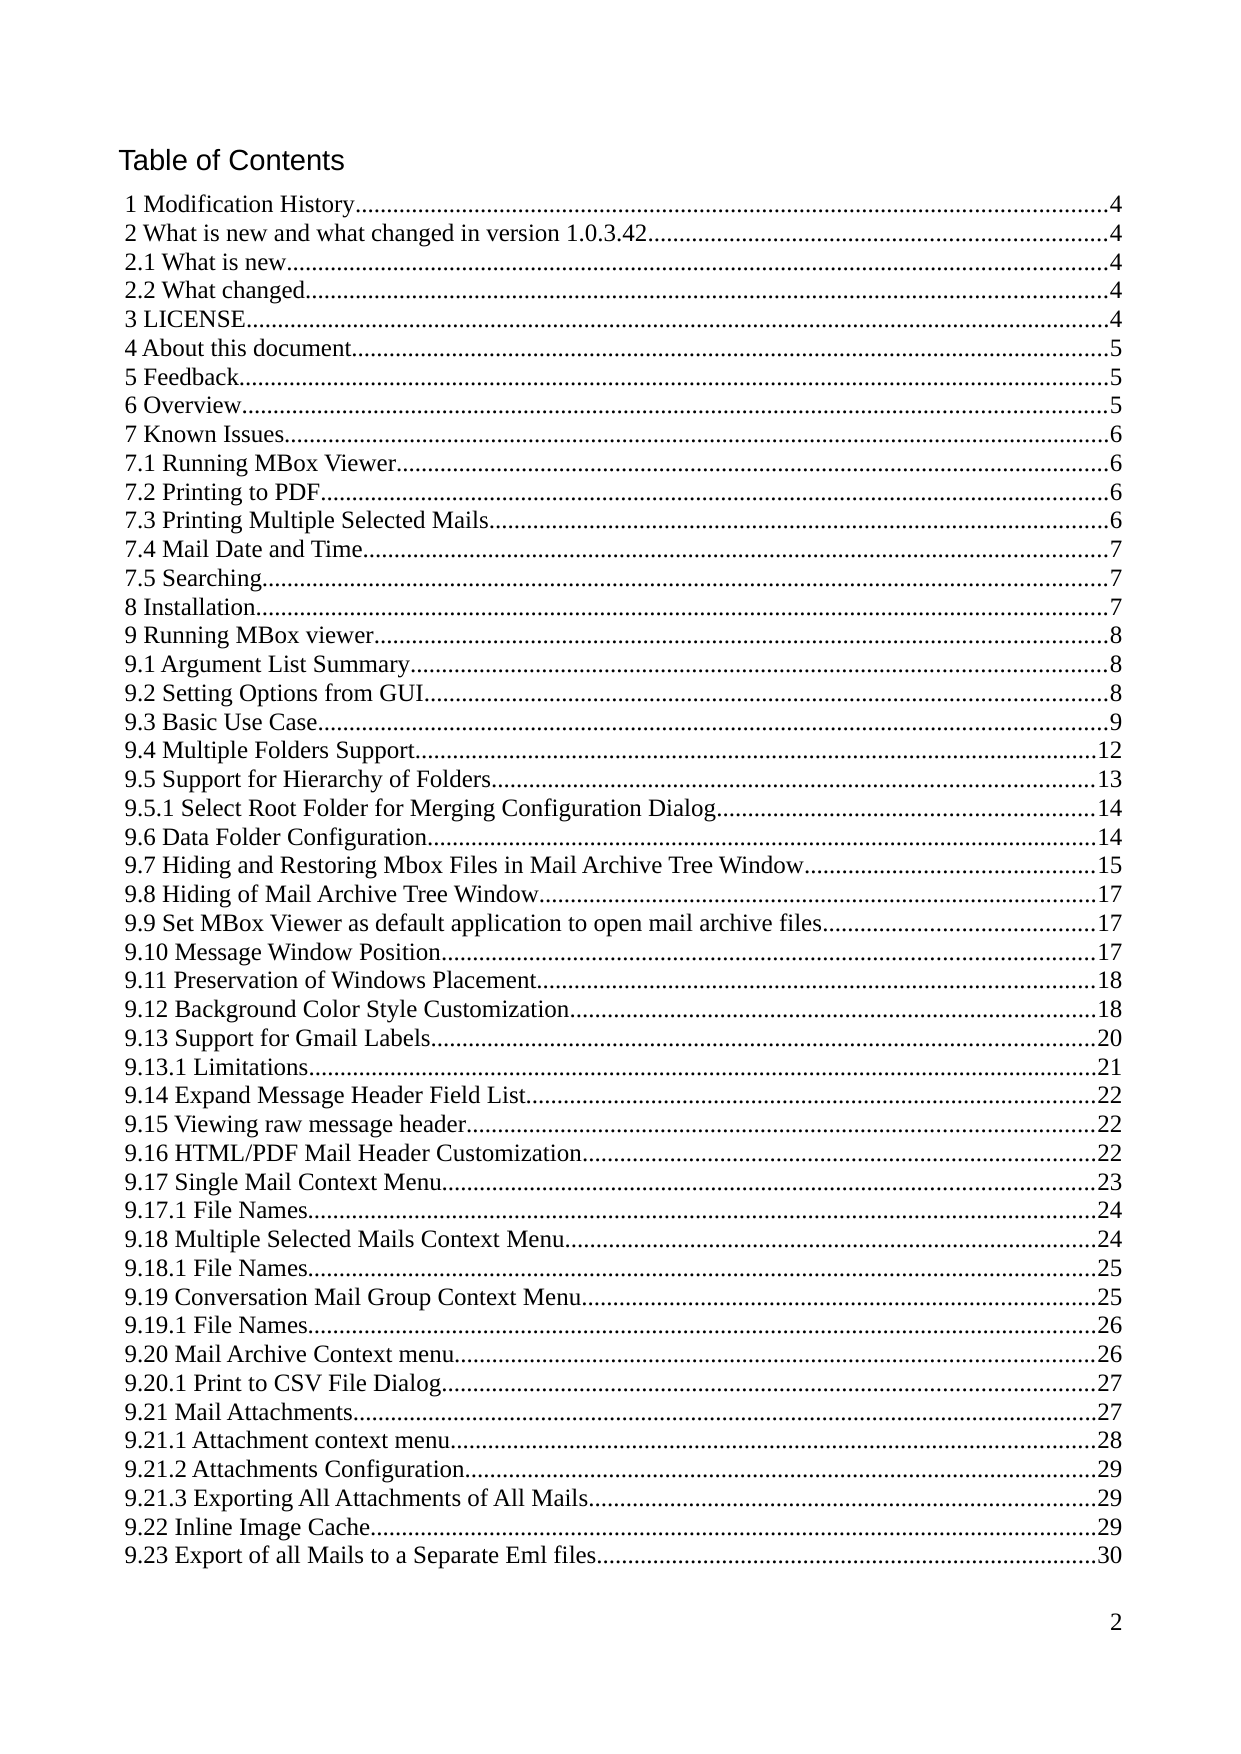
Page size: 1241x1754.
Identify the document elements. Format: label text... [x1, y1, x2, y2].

text 9.20 Mail Archive Context menu 26 [118, 1339, 1122, 1368]
text 4 About this document 5 [118, 333, 1122, 362]
text 9.5 Support for Hierarchy of Folders 13 [118, 764, 1122, 793]
text 9.13.1 Limitations 21 [118, 1052, 1122, 1080]
text 9.5.1 Select Root Folder for Merging Configuration Dialog 14 [118, 793, 1122, 822]
subtitle Table of Contents [118, 143, 1122, 177]
text 9.13 Support for Gmail Labels 20 [118, 1023, 1122, 1052]
text 6 Overview 5 [118, 390, 1122, 419]
text 7.3 Printing Multiple Selected Mails 6 [118, 505, 1122, 534]
text 9.20.1 Print to CSV File Dialog 27 [118, 1368, 1122, 1397]
text 9.9 Set MBox Viewer as default application to open mail archive files 17 [118, 908, 1122, 937]
text 9.6 Data Folder Configuration 14 [118, 822, 1122, 850]
text 9.17 Single Mail Context Menu 23 [118, 1167, 1122, 1195]
text 9.21.1 Attachment context menu 28 [118, 1425, 1122, 1454]
text 8 Installation 7 [118, 592, 1122, 620]
text 7 Known Issues 6 [118, 419, 1122, 448]
text 7.2 Printing to PDF 6 [118, 477, 1122, 505]
text 9.14 Expand Message Header Field List 22 [118, 1080, 1122, 1109]
text 9.19 Conversation Mail Group Context Menu 25 [118, 1282, 1122, 1310]
text 9.4 Multiple Folders Support 12 [118, 735, 1122, 764]
text 9.21.2 Attachments Configuration 29 [118, 1454, 1122, 1483]
text 9.2 Setting Options from GUI 8 [118, 678, 1122, 707]
text 5 Feedback 5 [118, 362, 1122, 390]
text 9.8 Hiding of Mail Archive Tree Window 17 [118, 879, 1122, 908]
text 9.19.1 File Names 26 [118, 1310, 1122, 1339]
text 2 What is new and what changed in version 1.0.3.42 4 [118, 218, 1122, 247]
text 9.21.3 Exporting All Attachments of All Mails 29 [118, 1483, 1122, 1512]
text 9.11 Preservation of Windows Placement 18 [118, 965, 1122, 994]
text 9.18.1 File Names 25 [118, 1253, 1122, 1282]
text 1 Modification History 4 [118, 189, 1122, 218]
text 9.22 Inline Image Cache 29 [118, 1512, 1122, 1540]
text 9.7 Hiding and Restoring Mbox Files in Mail Archive Tree Window 15 [118, 850, 1122, 879]
text 3 LICENSE 4 [118, 304, 1122, 333]
text 9.18 Multiple Selected Mails Context Menu 24 [118, 1224, 1122, 1253]
text 9.3 Basic Use Case 9 [118, 707, 1122, 735]
text 9.16 HTML/PDF Mail Header Customization 22 [118, 1138, 1122, 1167]
text 9 Running MBox viewer 8 [118, 620, 1122, 649]
text 9.1 Argument List Summary 8 [118, 649, 1122, 678]
text 7.5 Searching 7 [118, 563, 1122, 592]
text 9.15 Viewing raw message header 22 [118, 1109, 1122, 1138]
text 9.10 Message Window Position 17 [118, 937, 1122, 965]
text 2.2 What changed 4 [118, 275, 1122, 304]
text 9.21 Mail Attachments 27 [118, 1397, 1122, 1425]
text 9.12 Background Color Style Customization 18 [118, 994, 1122, 1023]
text 9.23 Export of all Mails to a Separate Eml files 30 [118, 1540, 1122, 1569]
text 7.4 Mail Date and Time 7 [118, 534, 1122, 563]
text 2.1 What is new 4 [118, 247, 1122, 275]
text 9.17.1 File Names 24 [118, 1195, 1122, 1224]
text 7.1 Running MBox Viewer 6 [118, 448, 1122, 477]
